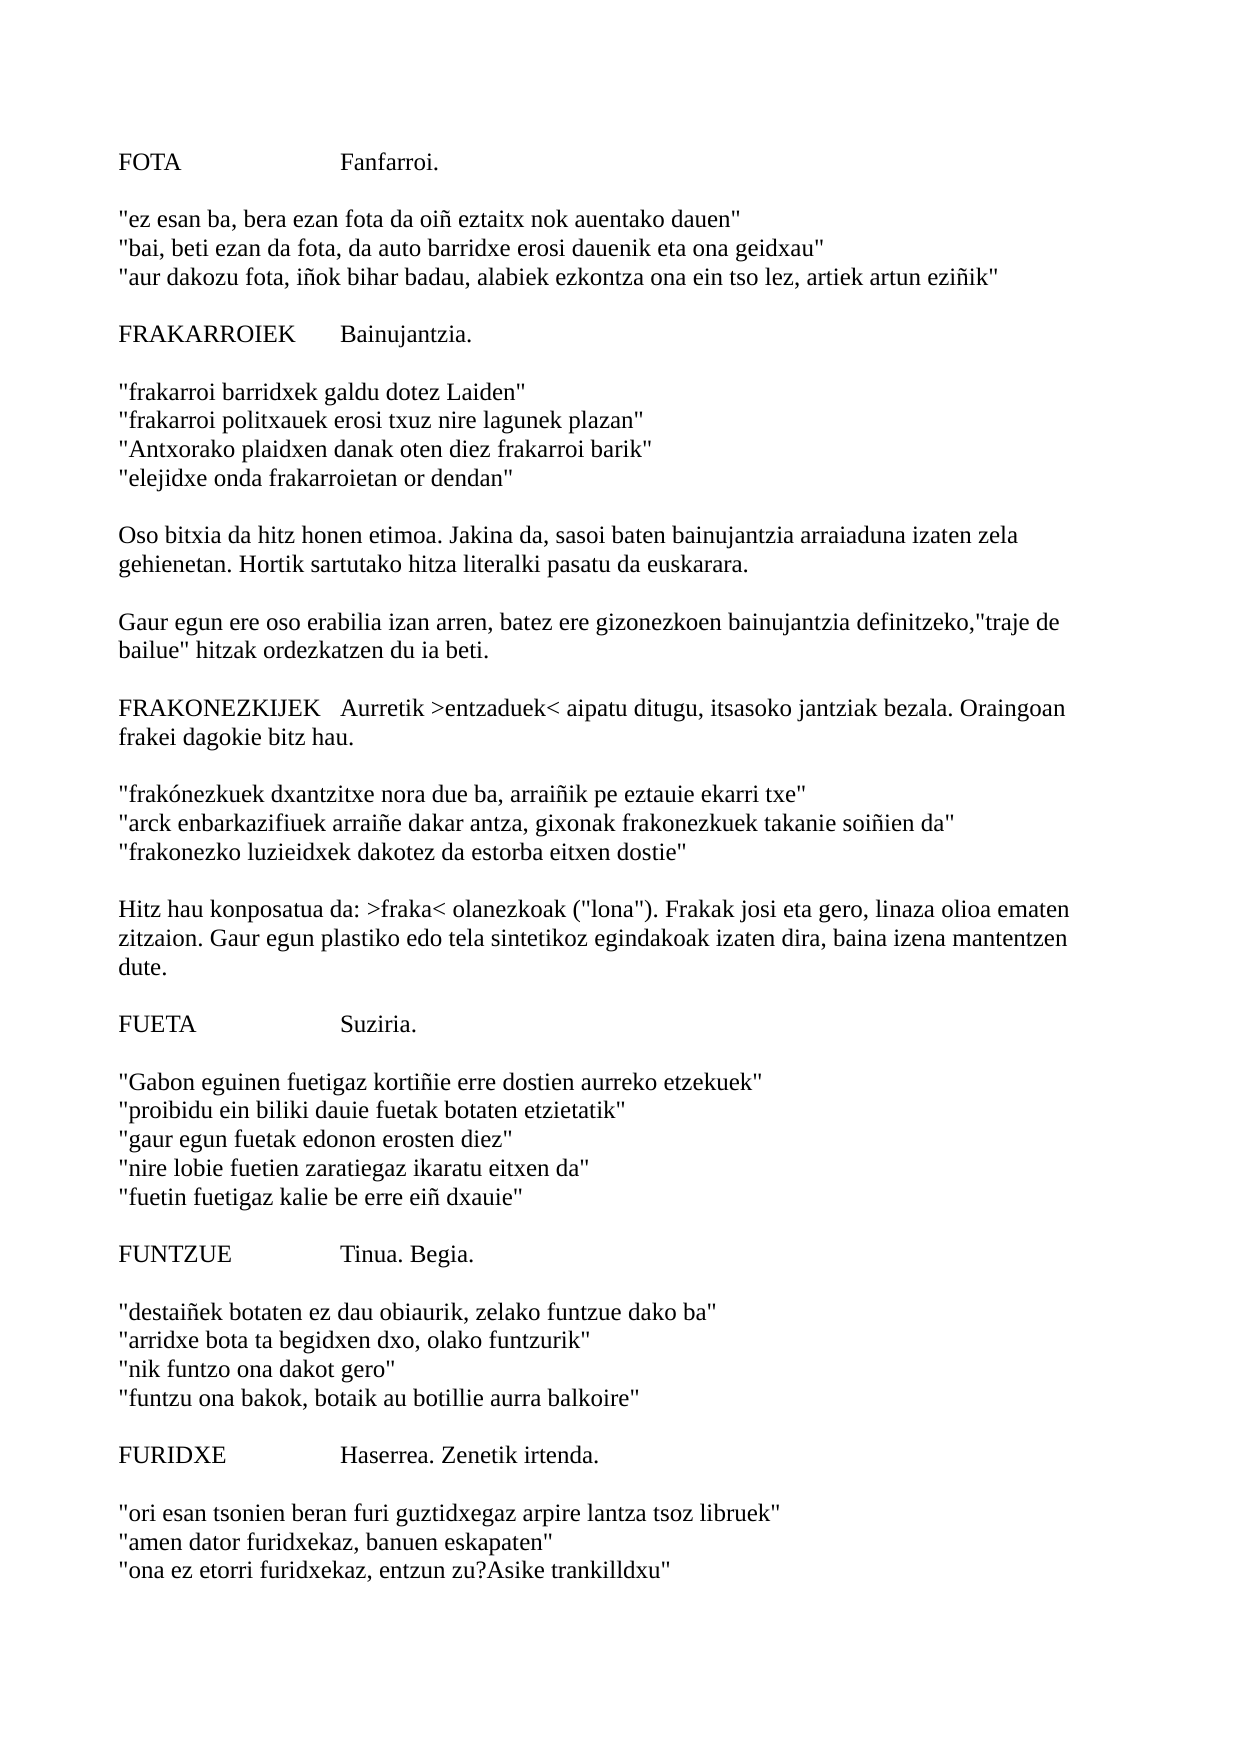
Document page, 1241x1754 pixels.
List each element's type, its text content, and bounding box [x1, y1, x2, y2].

text "amen dator furidxekaz, banuen eskapaten" [118, 1527, 1122, 1556]
text "bai, beti ezan da fota, da auto barridxe erosi dauenik eta ona geidxau" [118, 233, 1122, 262]
text "nik funtzo ona dakot gero" [118, 1354, 1122, 1383]
text "aur dakozu fota, iñok bihar badau, alabiek ezkontza ona ein tso lez, artiek artun eziñik" [118, 262, 1122, 291]
text FRAKONEZKIJEK Aurretik >entzaduek< aipatu ditugu, itsasoko jantziak bezala. Oraingoan frakei dagokie bitz hau. [118, 693, 1122, 751]
text FURIDXE Haserrea. Zenetik irtenda. [118, 1441, 1122, 1469]
text "fuetin fuetigaz kalie be erre eiñ dxauie" [118, 1182, 1122, 1211]
text Gaur egun ere oso erabilia izan arren, batez ere gizonezkoen bainujantzia definitzeko,"traje de bailue" hitzak ordezkatzen du ia beti. [118, 607, 1122, 664]
text "frakarroi politxauek erosi txuz nire lagunek plazan" [118, 406, 1122, 434]
text "frakarroi barridxek galdu dotez Laiden" [118, 377, 1122, 406]
text "Antxorako plaidxen danak oten diez frakarroi barik" [118, 434, 1122, 463]
text FOTA Fanfarroi. [118, 147, 1122, 176]
text "frakónezkuek dxantzitxe nora due ba, arraiñik pe eztauie ekarri txe" [118, 779, 1122, 808]
text "elejidxe onda frakarroietan or dendan" [118, 463, 1122, 492]
text "arck enbarkazifiuek arraiñe dakar antza, gixonak frakonezkuek takanie soiñien da" [118, 808, 1122, 837]
text Oso bitxia da hitz honen etimoa. Jakina da, sasoi baten bainujantzia arraiaduna izaten zela gehienetan. Hortik sartutako hitza literalki pasatu da euskarara. [118, 521, 1122, 578]
text "destaiñek botaten ez dau obiaurik, zelako funtzue dako ba" [118, 1297, 1122, 1326]
text "arridxe bota ta begidxen dxo, olako funtzurik" [118, 1326, 1122, 1354]
text "nire lobie fuetien zaratiegaz ikaratu eitxen da" [118, 1153, 1122, 1182]
text FRAKARROIEK Bainujantzia. [118, 319, 1122, 348]
text "funtzu ona bakok, botaik au botillie aurra balkoire" [118, 1383, 1122, 1412]
text "gaur egun fuetak edonon erosten diez" [118, 1124, 1122, 1153]
text "Gabon eguinen fuetigaz kortiñie erre dostien aurreko etzekuek" [118, 1067, 1122, 1096]
text "frakonezko luzieidxek dakotez da estorba eitxen dostie" [118, 837, 1122, 866]
text FUETA Suziria. [118, 1009, 1122, 1038]
text "proibidu ein biliki dauie fuetak botaten etzietatik" [118, 1096, 1122, 1124]
text "ez esan ba, bera ezan fota da oiñ eztaitx nok auentako dauen" [118, 204, 1122, 233]
text FUNTZUE Tinua. Begia. [118, 1239, 1122, 1268]
text "ona ez etorri furidxekaz, entzun zu?Asike trankilldxu" [118, 1556, 1122, 1584]
text Hitz hau konposatua da: >fraka< olanezkoak ("lona"). Frakak josi eta gero, linaza olioa ematen zitzaion. Gaur egun plastiko edo tela sintetikoz egindakoak izaten dira, baina izena mantentzen dute. [118, 894, 1122, 981]
text "ori esan tsonien beran furi guztidxegaz arpire lantza tsoz libruek" [118, 1498, 1122, 1527]
